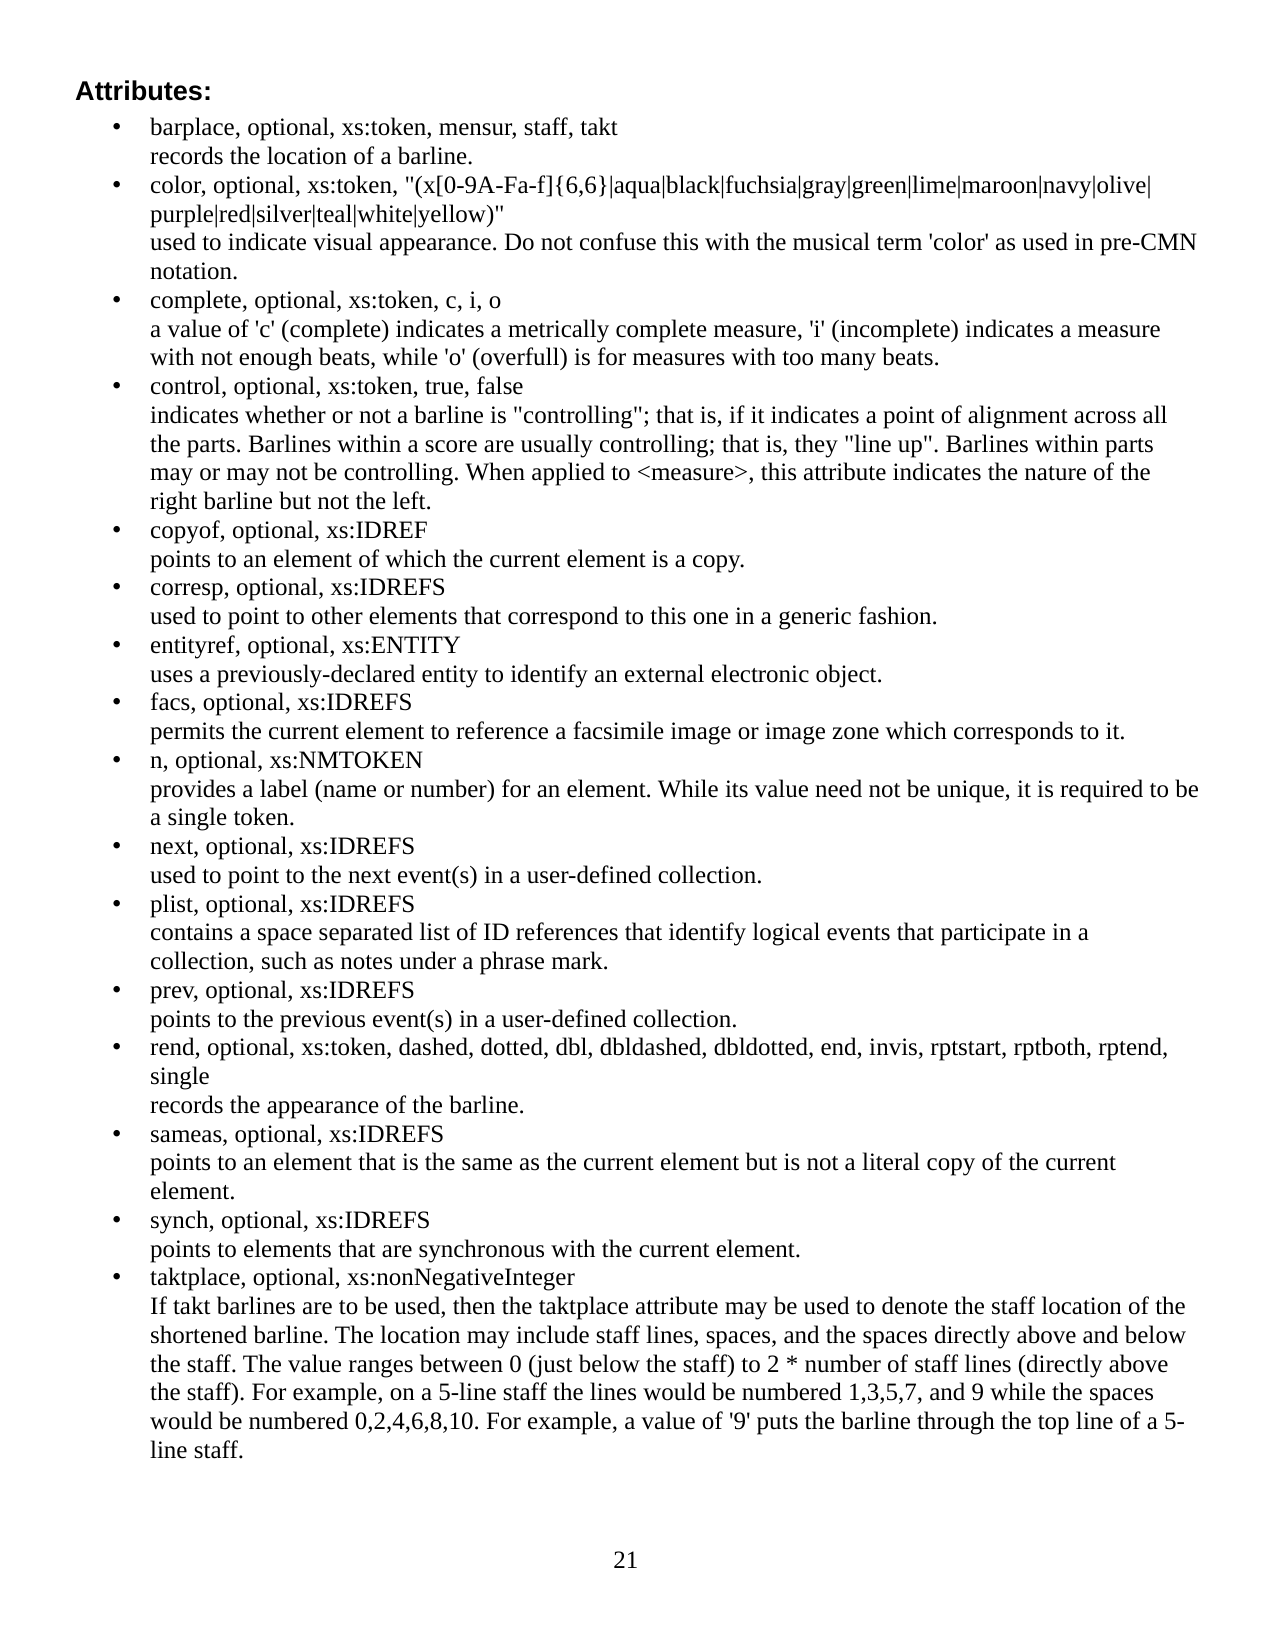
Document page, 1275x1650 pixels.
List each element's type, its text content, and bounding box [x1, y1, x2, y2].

subtitle Attributes: [75, 75, 1200, 106]
list prev, optional, xs:IDREFS points to the previous event(s) in a user-defined collection. [112, 975, 1200, 1032]
list taktplace, optional, xs:nonNegativeInteger If takt barlines are to be used, then the taktplace attribute may be used to denote the staff location of the shortened barline. The location may include staff lines, spaces, and the spaces directly above and below the staff. The value ranges between 0 (just below the staff) to 2 * number of staff lines (directly above the staff). For example, on a 5-line staff the lines would be numbered 1,3,5,7, and 9 while the spaces would be numbered 0,2,4,6,8,10. For example, a value of '9' puts the barline through the top line of a 5-line staff. [112, 1262, 1200, 1464]
list synch, optional, xs:IDREFS points to elements that are synchronous with the current element. [112, 1205, 1200, 1262]
list plist, optional, xs:IDREFS contains a space separated list of ID references that identify logical events that participate in a collection, such as notes under a phrase mark. [112, 889, 1200, 975]
list barplace, optional, xs:token, mensur, staff, takt records the location of a barline. [112, 112, 1200, 170]
list sameas, optional, xs:IDREFS points to an element that is the same as the current element but is not a literal copy of the current element. [112, 1119, 1200, 1205]
list color, optional, xs:token, "(x[0-9A-Fa-f]{6,6}|aqua|black|fuchsia|gray|green|lime|maroon|navy|olive|purple|red|silver|teal|white|yellow)" used to indicate visual appearance. Do not confuse this with the musical term 'color' as used in pre-CMN notation. [112, 170, 1200, 285]
list corresp, optional, xs:IDREFS used to point to other elements that correspond to this one in a generic fashion. [112, 572, 1200, 630]
list copyof, optional, xs:IDREF points to an element of which the current element is a copy. [112, 515, 1200, 572]
list entityref, optional, xs:ENTITY uses a previously-declared entity to identify an external electronic object. [112, 630, 1200, 687]
list n, optional, xs:NMTOKEN provides a label (name or number) for an element. While its value need not be unique, it is required to be a single token. [112, 745, 1200, 831]
list control, optional, xs:token, true, false indicates whether or not a barline is "controlling"; that is, if it indicates a point of alignment across all the parts. Barlines within a score are usually controlling; that is, they "line up". Barlines within parts may or may not be controlling. When applied to <measure>, this attribute indicates the nature of the right barline but not the left. [112, 371, 1200, 515]
list facs, optional, xs:IDREFS permits the current element to reference a facsimile image or image zone which corresponds to it. [112, 687, 1200, 745]
list rend, optional, xs:token, dashed, dotted, dbl, dbldashed, dbldotted, end, invis, rptstart, rptboth, rptend, single records the appearance of the barline. [112, 1032, 1200, 1119]
list complete, optional, xs:token, c, i, o a value of 'c' (complete) indicates a metrically complete measure, 'i' (incomplete) indicates a measure with not enough beats, while 'o' (overfull) is for measures with too many beats. [112, 285, 1200, 371]
list next, optional, xs:IDREFS used to point to the next event(s) in a user-defined collection. [112, 831, 1200, 889]
